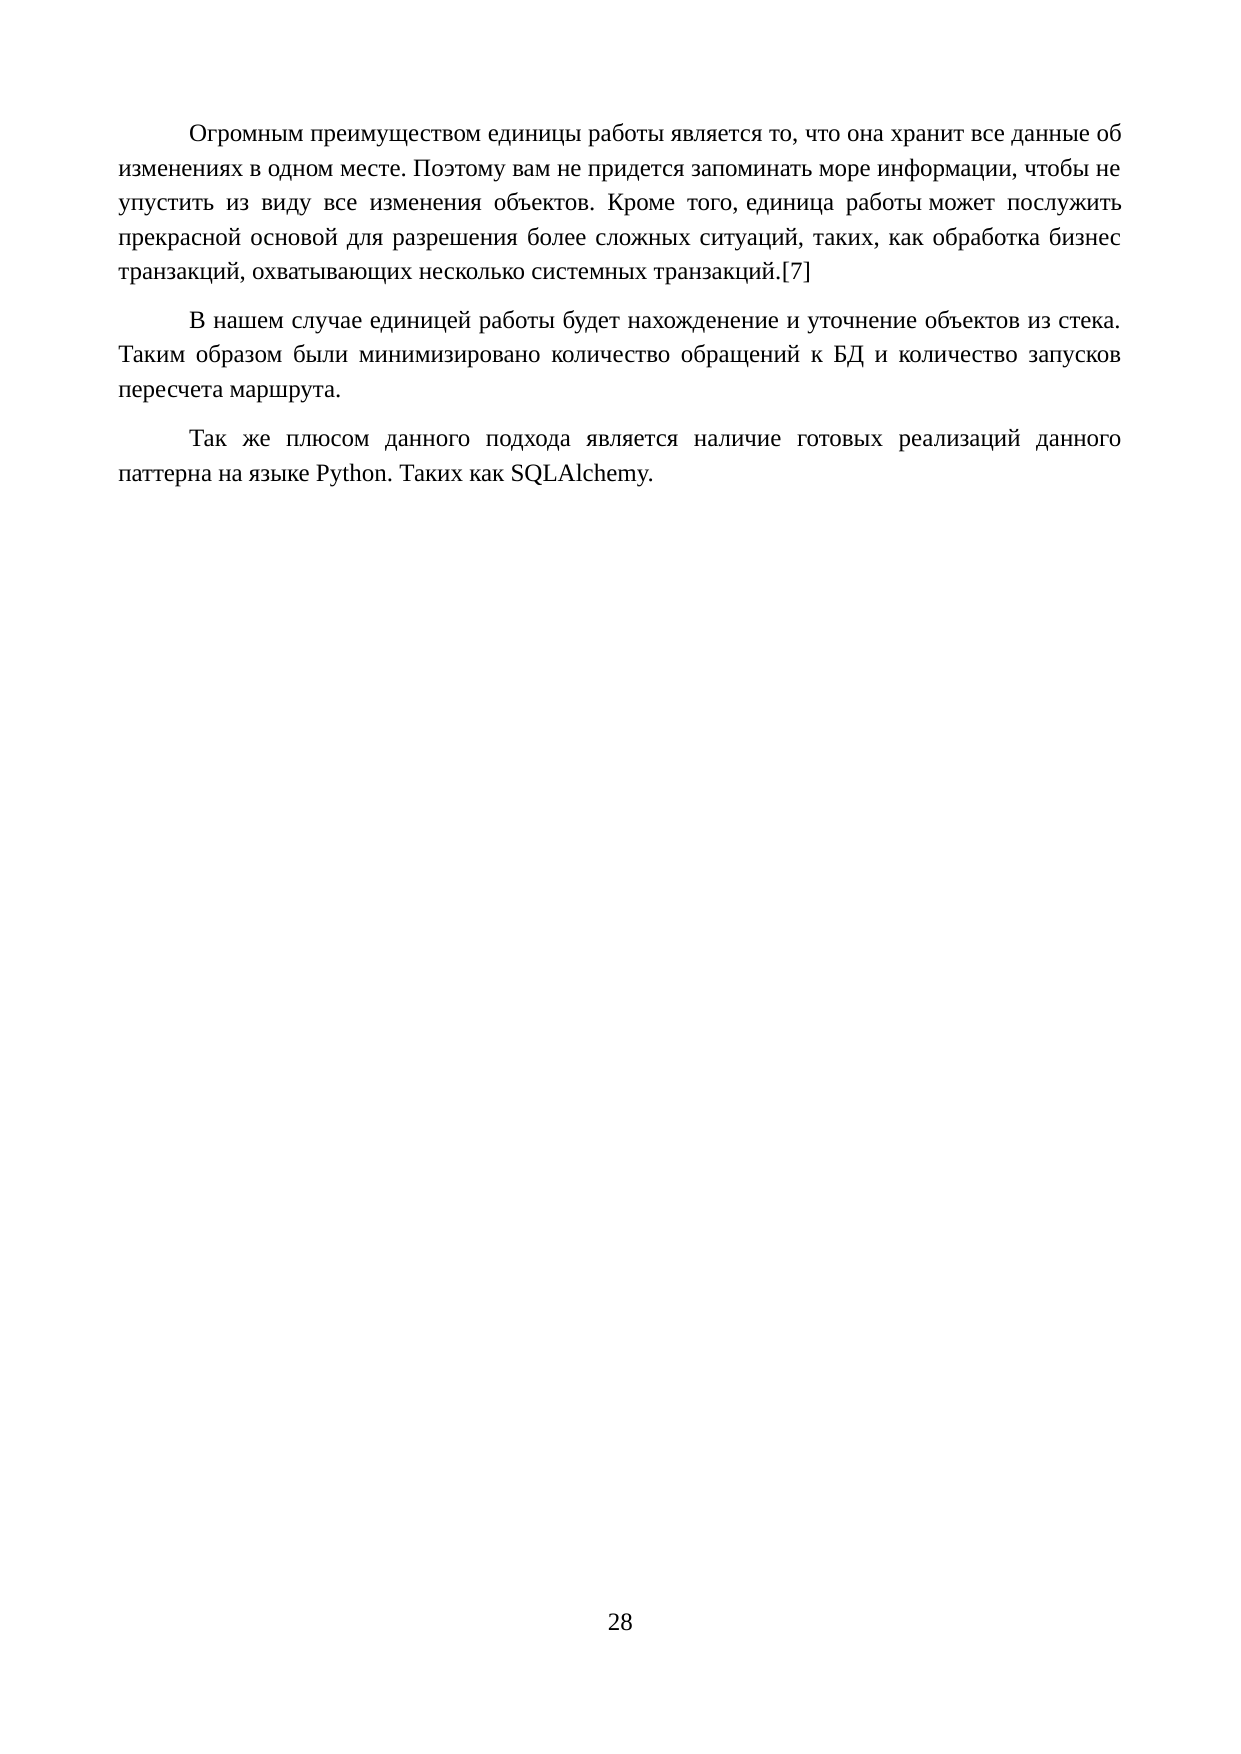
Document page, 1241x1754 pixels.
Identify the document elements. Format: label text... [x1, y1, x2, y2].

text Огромным преимуществом единицы работы является то, что она хранит все данные об изменениях в одном месте. Поэтому вам не придется запоминать море информации, чтобы не упустить из виду все изменения объектов. Кроме того, единица работы может послужить прекрасной основой для разрешения более сложных ситуаций, таких, как обработка бизнес транзакций, охватывающих несколько системных транзакций.[7] [118, 118, 1122, 285]
text В нашем случае единицей работы будет нахожденение и уточнение объектов из стека. Таким образом были минимизировано количество обращений к БД и количество запусков пересчета маршрута. [118, 305, 1122, 403]
text Так же плюсом данного подхода является наличие готовых реализаций данного паттерна на языке Python. Таких как SQLAlchemy. [118, 423, 1122, 486]
